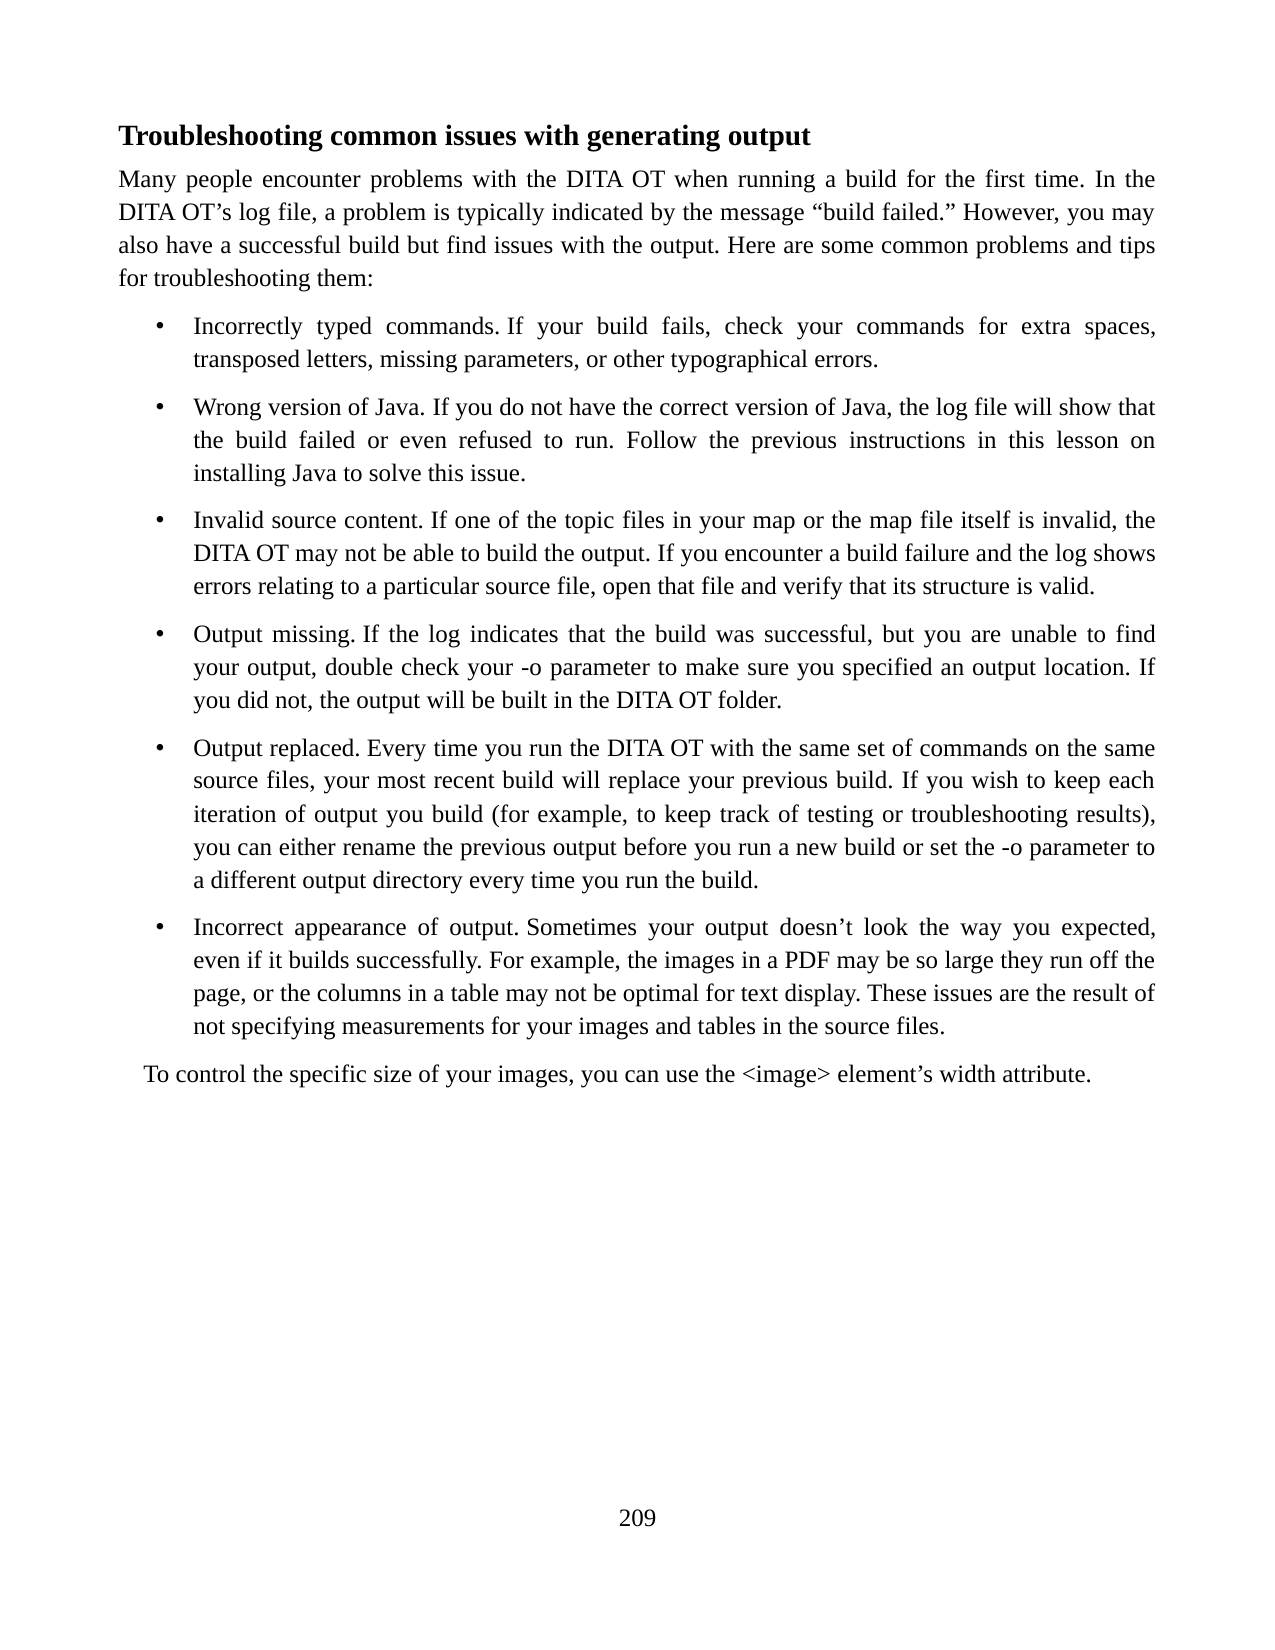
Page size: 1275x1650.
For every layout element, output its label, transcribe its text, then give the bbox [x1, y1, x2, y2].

list Invalid source content. If one of the topic files in your map or the map file itself is invalid, the DITA OT may not be able to build the output. If you encounter a build failure and the log shows errors relating to a particular source file, open that file and verify that its structure is valid. [156, 505, 1157, 600]
list Incorrectly typed commands. If your build fails, check your commands for extra spaces, transposed letters, missing parameters, or other typographical errors. [156, 311, 1157, 373]
list Output replaced. Every time you run the DITA OT with the same set of commands on the same source files, your most recent build will replace your previous build. If you wish to keep each iteration of output you build (for example, to keep track of testing or troubleshooting results), you can either rename the previous output before you run a new build or set the -o parameter to a different output directory every time you run the build. [156, 733, 1157, 893]
list Output missing. If the log indicates that the build was successful, but you are unable to find your output, double check your -o parameter to make sure you specified an output location. If you did not, the output will be built in the DITA OT folder. [156, 619, 1157, 714]
subtitle Troubleshooting common issues with generating output [118, 118, 1157, 152]
list Incorrect appearance of output. Sometimes your output doesn’t look the way you expected, even if it builds successfully. For example, the images in a PDF may be so large they run off the page, or the columns in a table may not be optimal for text display. These issues are the result of not specifying measurements for your images and tables in the source files. [156, 912, 1157, 1040]
text Many people encounter problems with the DITA OT when running a build for the first time. In the DITA OT’s log file, a problem is typically indicated by the message “build failed.” However, you may also have a successful build but find issues with the output. Here are some common problems and tips for troubleshooting them: [118, 164, 1157, 292]
list Wrong version of Java. If you do not have the correct version of Java, the log file will show that the build failed or even refused to run. Follow the previous instructions in this lesson on installing Java to solve this issue. [156, 392, 1157, 486]
list To control the specific size of your images, you can use the <image> element’s width attribute. [118, 1059, 1157, 1088]
